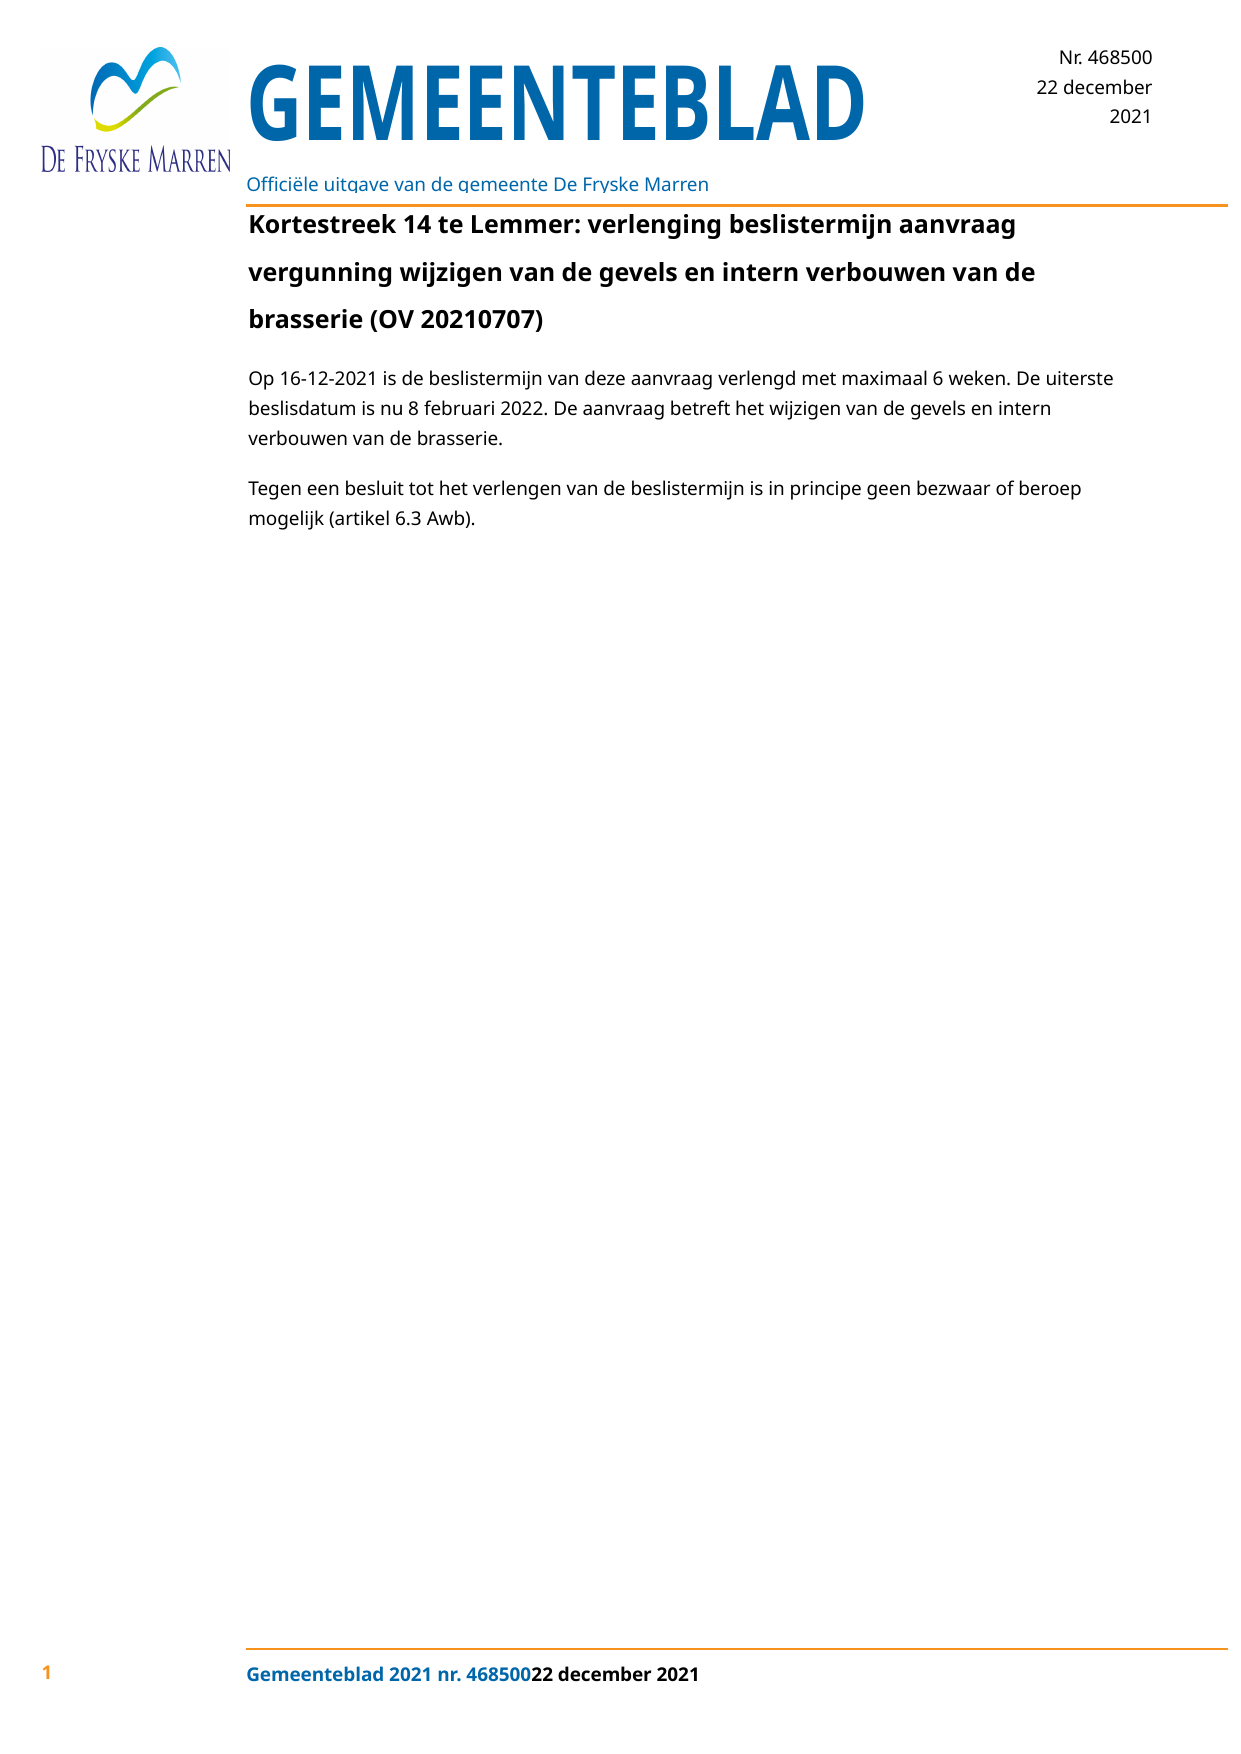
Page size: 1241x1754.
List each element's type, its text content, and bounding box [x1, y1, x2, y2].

text Tegen een besluit tot het verlengen van de beslistermijn is in principe geen bezwaar of beroep mogelijk (artikel 6.3 Awb). [248, 475, 1152, 530]
text Kortestreek 14 te Lemmer: verlenging beslistermijn aanvraag vergunning wijzigen van de gevels en intern verbouwen van de brasserie (OV 20210707) [248, 207, 1152, 336]
picture [41, 47, 231, 172]
text Op 16-12-2021 is de beslistermijn van deze aanvraag verlengd met maximaal 6 weken. De uiterste beslisdatum is nu 8 februari 2022. De aanvraag betreft het wijzigen van de gevels en intern verbouwen van de brasserie. [248, 366, 1152, 450]
